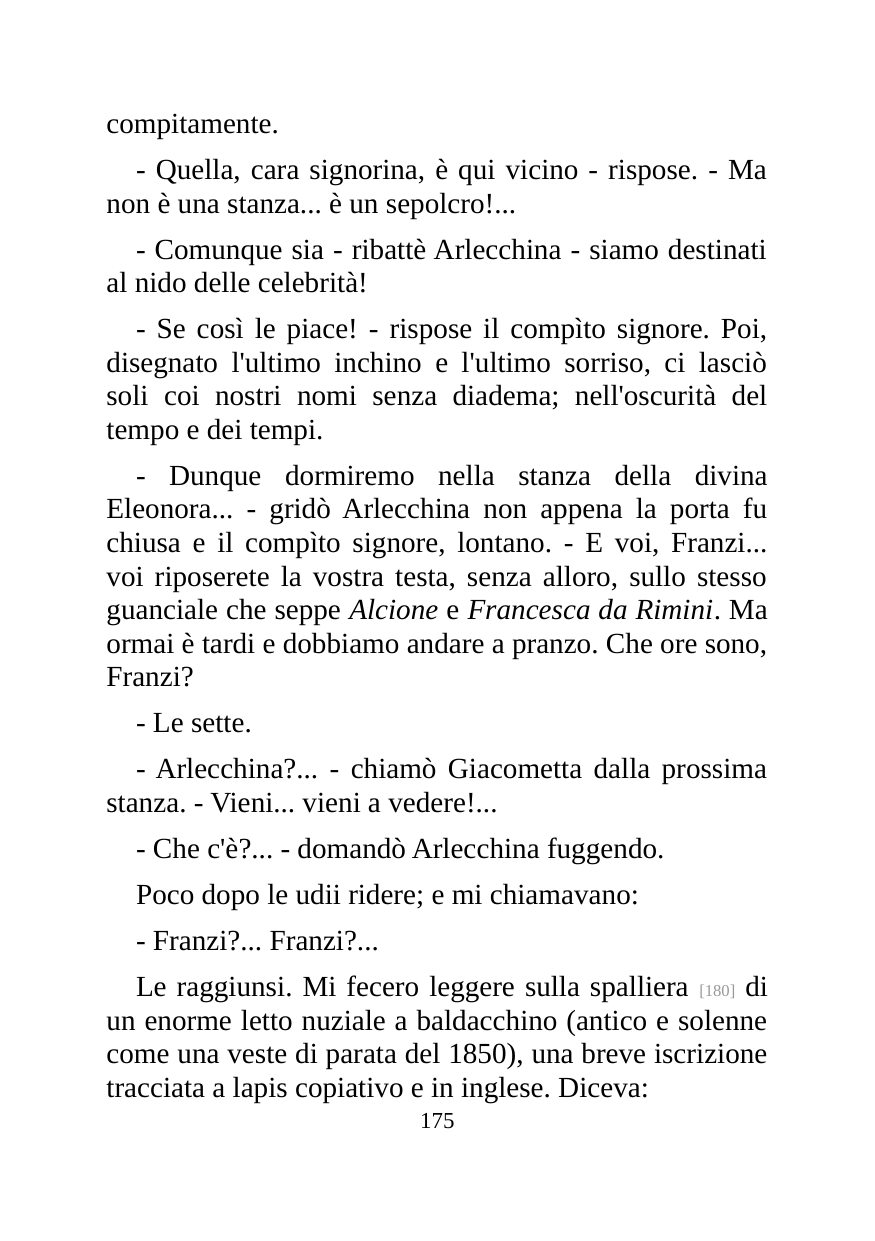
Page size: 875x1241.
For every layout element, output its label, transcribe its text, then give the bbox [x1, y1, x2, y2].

text compitamente. [106, 106, 768, 140]
text - Quella, cara signorina, è qui vicino - rispose. - Ma non è una stanza... è un sepolcro!... [106, 152, 768, 219]
text - Che c'è?... - domandò Arlecchina fuggendo. [106, 831, 768, 864]
text Le raggiunsi. Mi fecero leggere sulla spalliera [180] di un enorme letto nuziale a baldacchino (antico e solenne come una veste di parata del 1850), una breve iscrizione tracciata a lapis copiativo e in inglese. Diceva: [106, 969, 768, 1103]
text Poco dopo le udii ridere; e mi chiamavano: [106, 877, 768, 911]
text - Le sette. [106, 705, 768, 739]
text - Dunque dormiremo nella stanza della divina Eleonora... - gridò Arlecchina non appena la porta fu chiusa e il compìto signore, lontano. - E voi, Franzi... voi riposerete la vostra testa, senza alloro, sullo stesso guanciale che seppe Alcione e Francesca da Rimini. Ma ormai è tardi e dobbiamo andare a pranzo. Che ore sono, Franzi? [106, 458, 768, 693]
text - Franzi?... Franzi?... [106, 923, 768, 957]
text - Arlecchina?... - chiamò Giacometta dalla prossima stanza. - Vieni... vieni a vedere!... [106, 751, 768, 818]
text - Se così le piace! - rispose il compìto signore. Poi, disegnato l'ultimo inchino e l'ultimo sorriso, ci lasciò soli coi nostri nomi senza diadema; nell'oscurità del tempo e dei tempi. [106, 311, 768, 446]
text - Comunque sia - ribattè Arlecchina - siamo destinati al nido delle celebrità! [106, 232, 768, 299]
